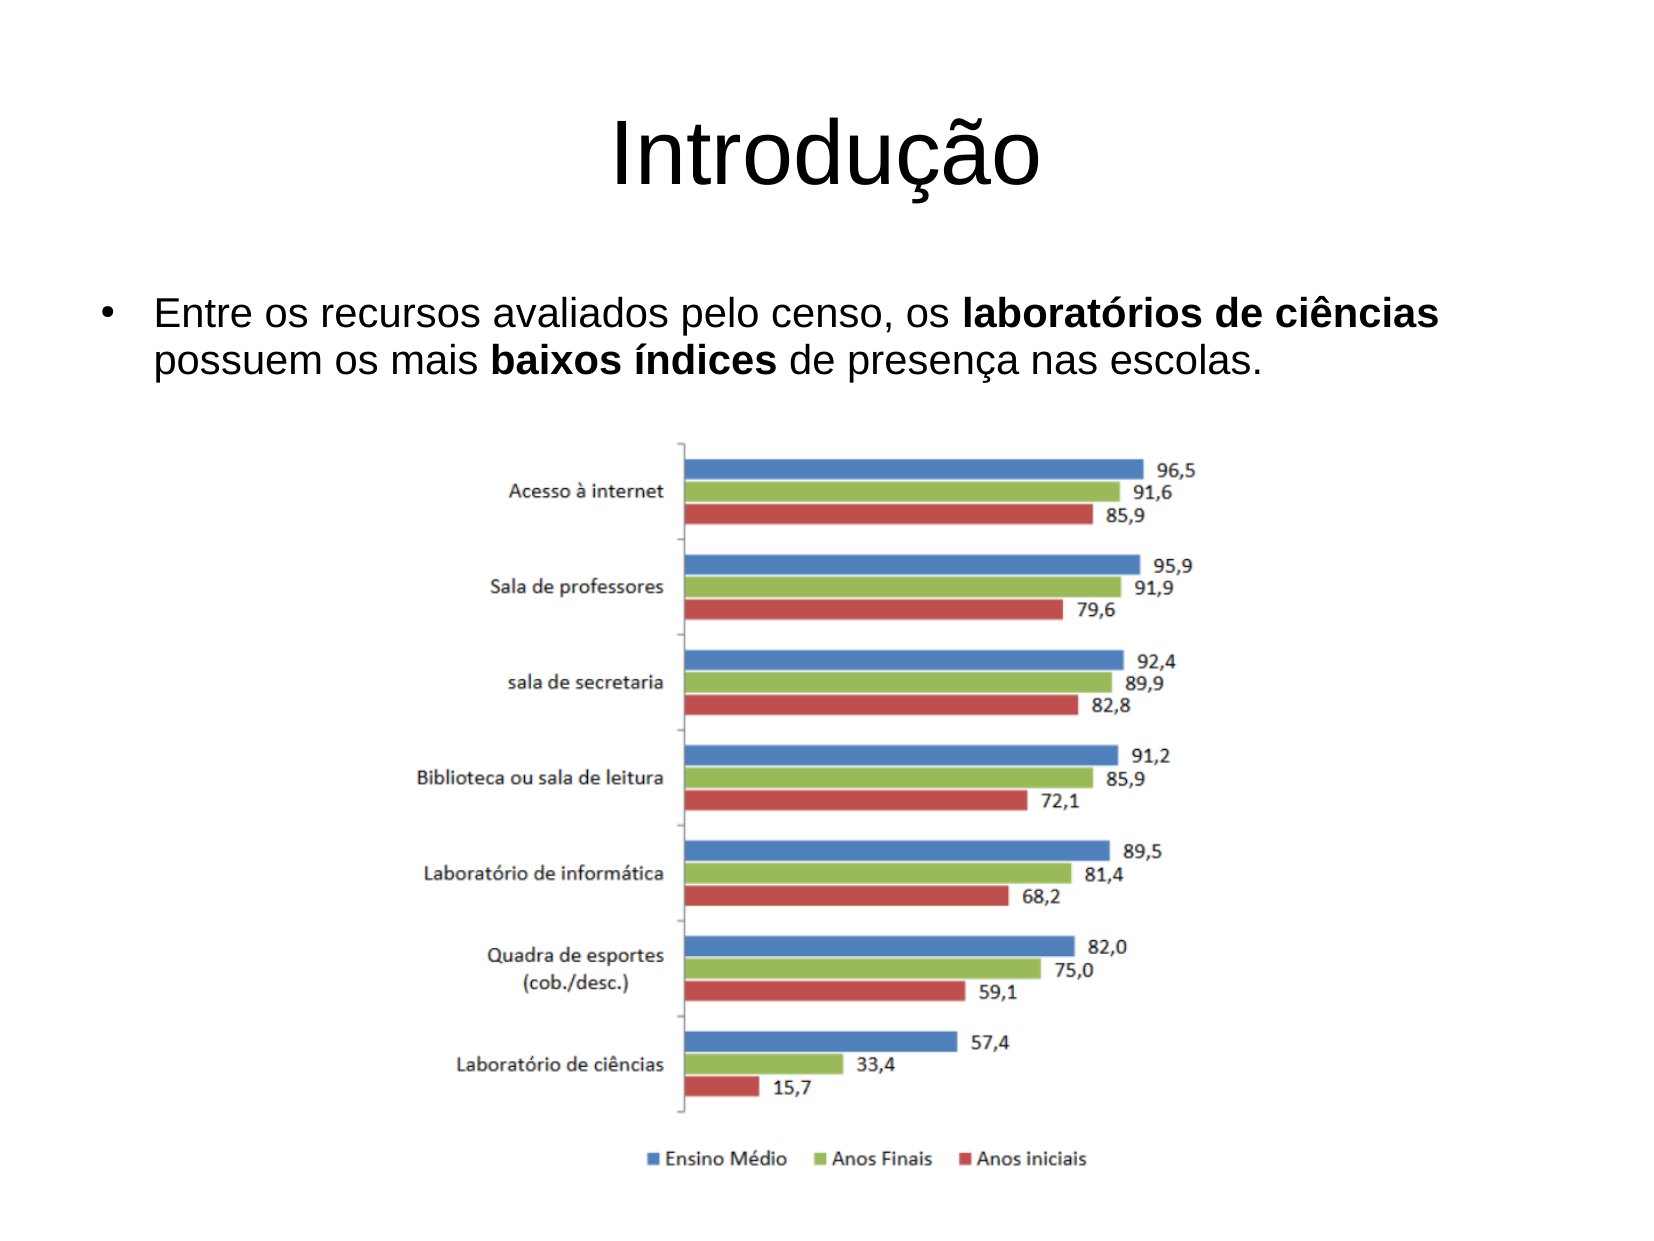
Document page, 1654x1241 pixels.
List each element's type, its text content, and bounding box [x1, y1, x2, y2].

title Introdução [82, 49, 1571, 257]
picture [389, 432, 1205, 1177]
list Entre os recursos avaliados pelo censo, os laboratórios de ciências possuem os mais baixos índices de presença nas escolas. [82, 290, 1571, 634]
